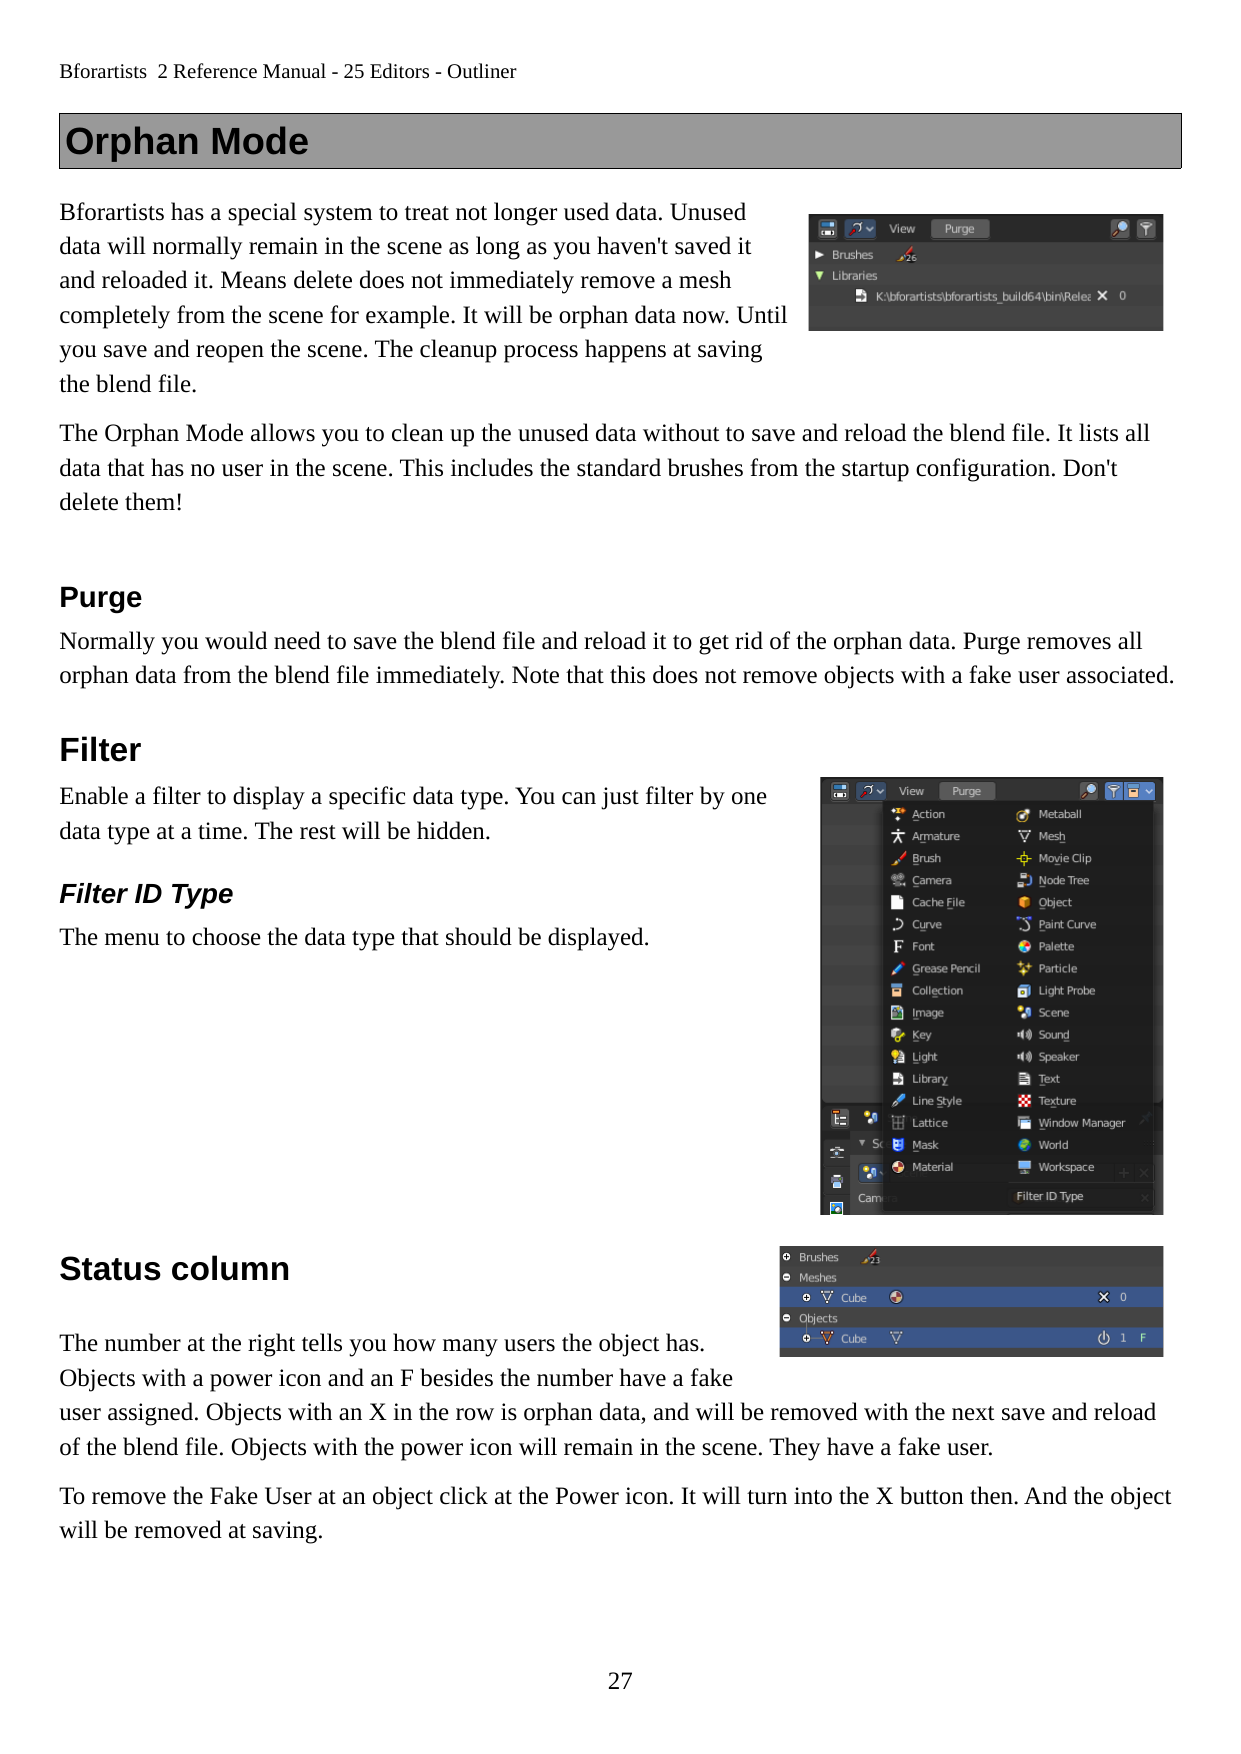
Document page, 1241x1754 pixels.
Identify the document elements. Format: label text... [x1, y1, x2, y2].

text The menu to choose the data type that should be displayed. [59, 922, 820, 950]
text Bforartists has a special system to treat not longer used data. Unused data will normally remain in the scene as long as you haven't saved it and reloaded it. Means delete does not immediately remove a mesh completely from the scene for example. It will be orphan data now. Until you save and reopen the scene. The cleanup process happens at saving the blend file. [59, 197, 1181, 398]
picture [820, 777, 1164, 1215]
subtitle Filter ID Type [59, 877, 820, 909]
subtitle [1164, 877, 1181, 909]
text The number at the right tells you how many users the object has. Objects with a power icon and an F besides the number have a fake user assigned. Objects with an X in the row is orphan data, and will be removed with the next save and reload of the blend file. Objects with the power icon will remain in the scene. They have a fake user. [59, 1328, 1181, 1461]
text Normally you would need to save the blend file and reload it to get rid of the orphan data. Purge removes all orphan data from the blend file immediately. Note that this does not remove objects with a fake user associated. [59, 626, 1181, 689]
picture [779, 1246, 1164, 1357]
subtitle Filter [59, 730, 1181, 769]
subtitle Status column [59, 1249, 779, 1287]
table_header Orphan Mode [60, 114, 1181, 168]
subtitle Purge [59, 579, 1181, 613]
text Enable a filter to display a specific data type. You can just filter by one data type at a time. The rest will be hidden. [59, 781, 820, 844]
text The Orphan Mode allows you to clean up the unused data without to save and reload the blend file. It lists all data that has no user in the scene. This includes the standard brushes from the startup configuration. Don't delete them! [59, 418, 1181, 516]
subtitle [1164, 1249, 1181, 1287]
picture [808, 214, 1164, 331]
text To remove the Fake User at an object click at the Power icon. It will turn into the X button then. And the object will be removed at saving. [59, 1481, 1181, 1544]
